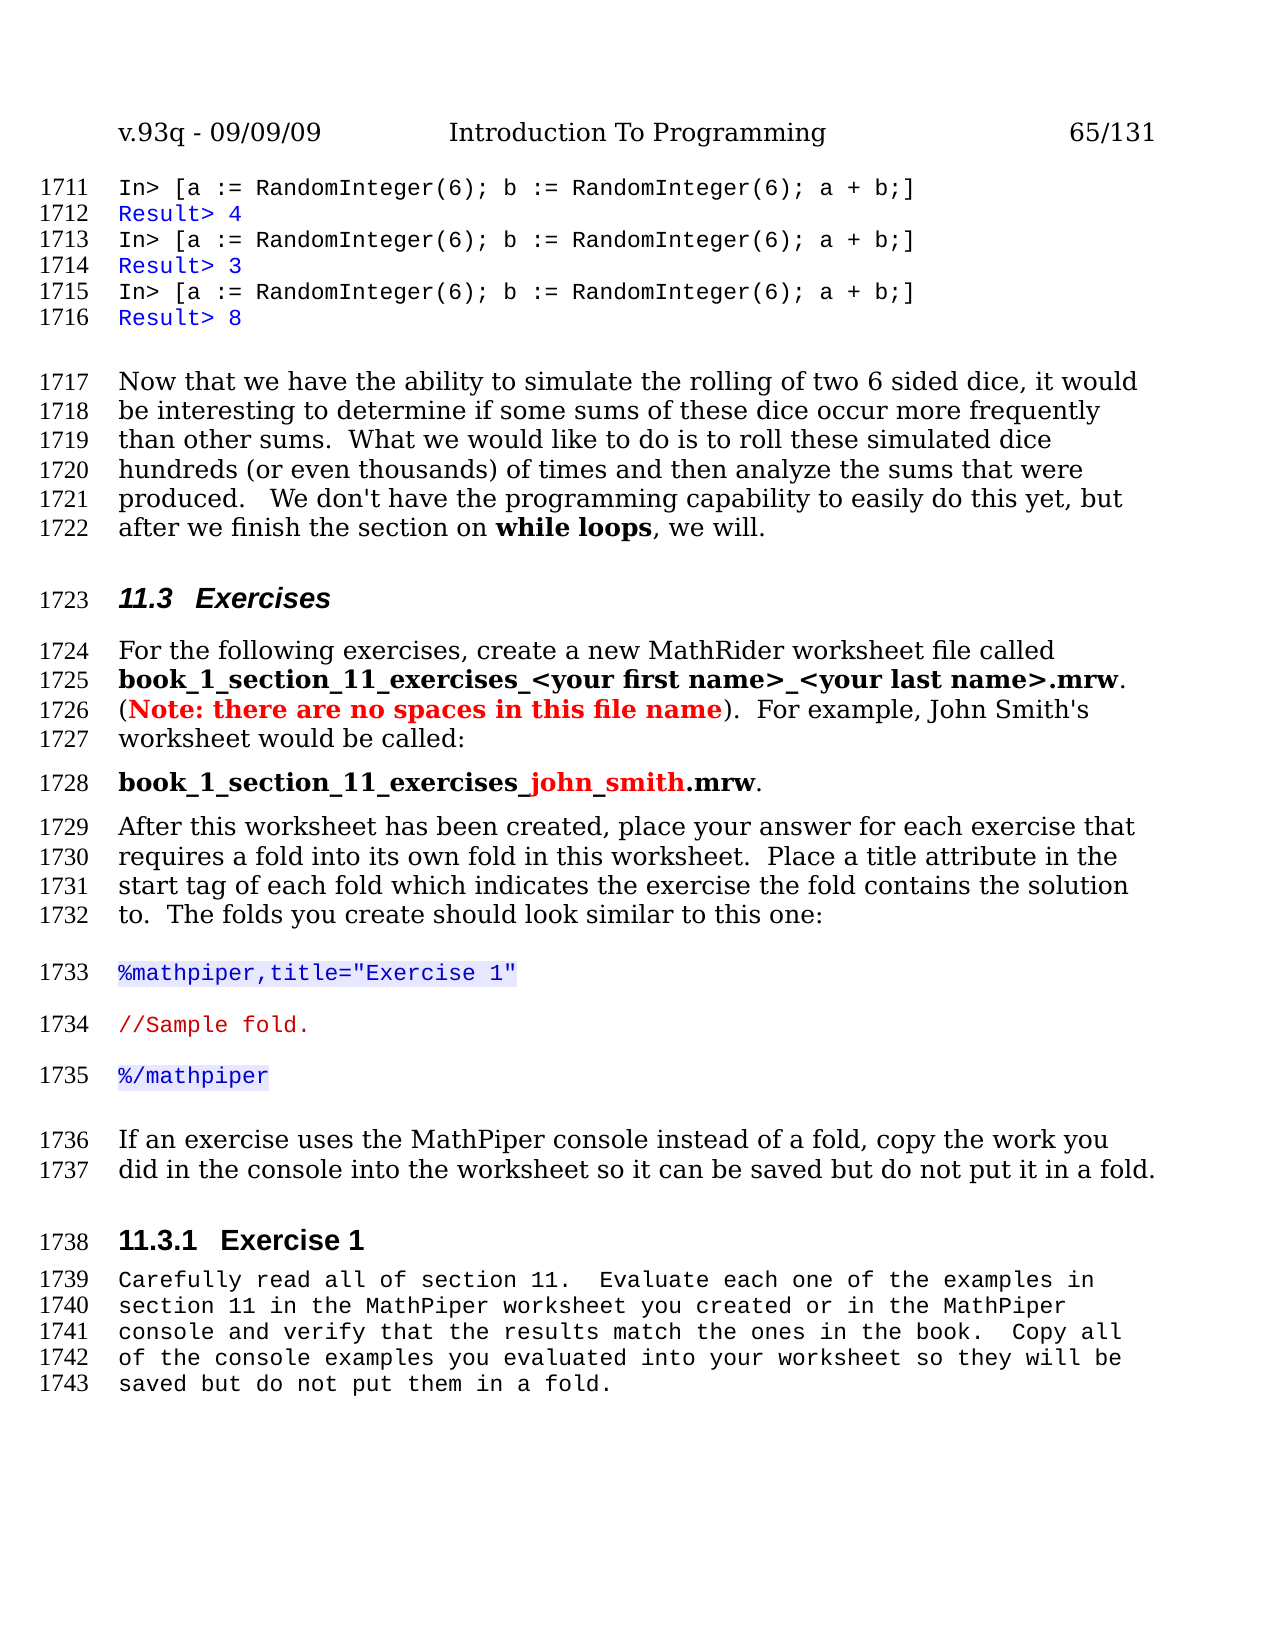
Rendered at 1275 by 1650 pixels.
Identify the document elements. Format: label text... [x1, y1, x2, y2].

subtitle Exercises [118, 582, 1157, 615]
text Result> 4 [118, 203, 1157, 229]
text In> [a := RandomInteger(6); b := RandomInteger(6); a + b;] [118, 229, 1157, 254]
text If an exercise uses the MathPiper console instead of a fold, copy the work you did in the console into the worksheet so it can be saved but do not put it in a fold. [118, 1126, 1157, 1184]
text %mathpiper,title="Exercise 1" [118, 961, 1157, 987]
text After this worksheet has been created, place your answer for each exercise that requires a fold into its own fold in this worksheet. Place a title attribute in the start tag of each fold which indicates the exercise the fold contains the solution to. The folds you create should look similar to this one: [118, 812, 1157, 929]
text %/mathpiper [118, 1065, 1157, 1091]
text Carefully read all of section 11. Evaluate each one of the examples in section 11 in the MathPiper worksheet you created or in the MathPiper console and verify that the results match the ones in the book. Copy all of the console examples you evaluated into your worksheet so they will be saved but do not put them in a fold. [118, 1269, 1157, 1398]
text In> [a := RandomInteger(6); b := RandomInteger(6); a + b;] [118, 177, 1157, 203]
text //Sample fold. [118, 1013, 1157, 1039]
text Result> 8 [118, 306, 1157, 332]
subtitle Exercise 1 [118, 1223, 1157, 1257]
text For the following exercises, create a new MathRider worksheet file called book_1_section_11_exercises_<your first name>_<your last name>.mrw. (Note: there are no spaces in this file name). For example, John Smith's worksheet would be called: [118, 636, 1157, 753]
text Now that we have the ability to simulate the rolling of two 6 sided dice, it would be interesting to determine if some sums of these dice occur more frequently than other sums. What we would like to do is to roll these simulated dice hundreds (or even thousands) of times and then analyze the sums that were produced. We don't have the programming capability to easily do this yet, but after we finish the section on while loops, we will. [118, 367, 1157, 542]
text book_1_section_11_exercises_john_smith.mrw. [118, 768, 1157, 797]
text Result> 3 [118, 254, 1157, 281]
text In> [a := RandomInteger(6); b := RandomInteger(6); a + b;] [118, 281, 1157, 306]
